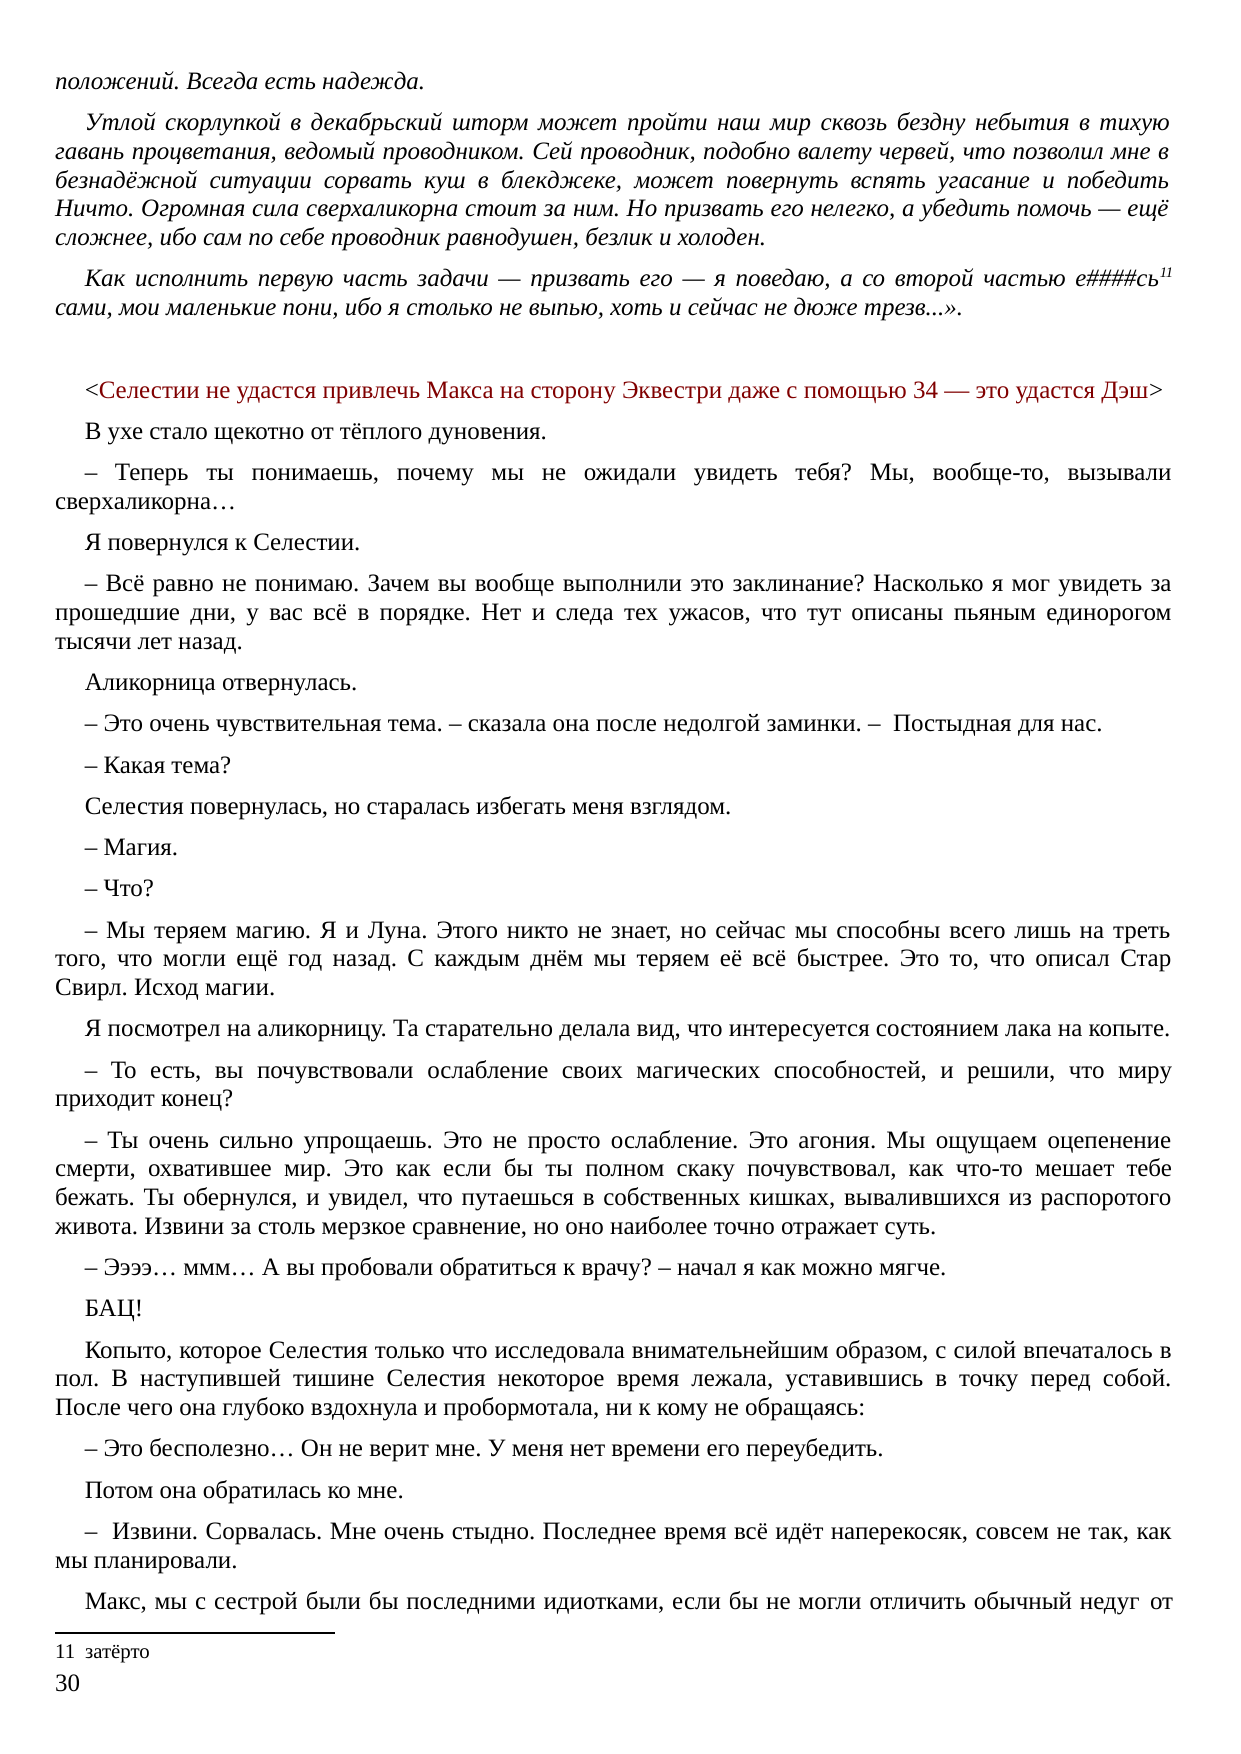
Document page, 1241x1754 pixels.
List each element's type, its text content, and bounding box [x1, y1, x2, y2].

text Я посмотрел на аликорницу. Та старательно делала вид, что интересуется состоянием лака на копыте. [55, 1013, 1173, 1042]
text Копыто, которое Селестия только что исследовала внимательнейшим образом, с силой впечаталось в пол. В наступившей тишине Селестия некоторое время лежала, уставившись в точку перед собой. После чего она глубоко вздохнула и пробормотала, ни к кому не обращаясь: [55, 1335, 1173, 1421]
text В ухе стало щекотно от тёплого дуновения. [55, 416, 1173, 445]
text Утлой скорлупкой в декабрьский шторм может пройти наш мир сквозь бездну небытия в тихую гавань процветания, ведомый проводником. Сей проводник, подобно валету червей, что позволил мне в безнадёжной ситуации сорвать куш в блекджеке, может повернуть вспять угасание и победить Ничто. Огромная сила сверхаликорна стоит за ним. Но призвать его нелегко, а убедить помочь — ещё сложнее, ибо сам по себе проводник равнодушен, безлик и холоден. [55, 107, 1173, 251]
text – Что? [55, 873, 1173, 902]
text – Магия. [55, 832, 1173, 861]
text положений. Всегда есть надежда. [55, 66, 1173, 95]
text Как исполнить первую часть задачи — призвать его — я поведаю, а со второй частью е####сь сами, мои маленькие пони, ибо я столько не выпью, хоть и сейчас не дюже трезв...». [55, 263, 1173, 321]
text – Ээээ… ммм… А вы пробовали обратиться к врачу? – начал я как можно мягче. [55, 1252, 1173, 1281]
text – Мы теряем магию. Я и Луна. Этого никто не знает, но сейчас мы способны всего лишь на треть того, что могли ещё год назад. С каждым днём мы теряем её всё быстрее. Это то, что описал Стар Свирл. Исход магии. [55, 915, 1173, 1001]
text – Извини. Сорвалась. Мне очень стыдно. Последнее время всё идёт наперекосяк, совсем не так, как мы планировали. [55, 1516, 1173, 1573]
text Макс, мы с сестрой были бы последними идиотками, если бы не могли отличить обычный недуг от [55, 1586, 1173, 1615]
text – Теперь ты понимаешь, почему мы не ожидали увидеть тебя? Мы, вообще-то, вызывали сверхаликорна… [55, 457, 1173, 515]
text – То есть, вы почувствовали ослабление своих магических способностей, и решили, что миру приходит конец? [55, 1055, 1173, 1112]
text <Селестии не удастся привлечь Макса на сторону Эквестри даже с помощью 34 — это удастся Дэш> [55, 375, 1173, 403]
text БАЦ! [55, 1293, 1173, 1322]
text – Это очень чувствительная тема. – сказала она после недолгой заминки. – Постыдная для нас. [55, 708, 1173, 737]
text – Какая тема? [55, 750, 1173, 778]
text – Это бесполезно… Он не верит мне. У меня нет времени его переубедить. [55, 1433, 1173, 1462]
text – Всё равно не понимаю. Зачем вы вообще выполнили это заклинание? Насколько я мог увидеть за прошедшие дни, у вас всё в порядке. Нет и следа тех ужасов, что тут описаны пьяным единорогом тысячи лет назад. [55, 568, 1173, 655]
text Потом она обратилась ко мне. [55, 1475, 1173, 1503]
text – Ты очень сильно упрощаешь. Это не просто ослабление. Это агония. Мы ощущаем оцепенение смерти, охватившее мир. Это как если бы ты полном скаку почувствовал, как что-то мешает тебе бежать. Ты обернулся, и увидел, что путаешься в собственных кишках, вывалившихся из распоротого живота. Извини за столь мерзкое сравнение, но оно наиболее точно отражает суть. [55, 1125, 1173, 1240]
text затёрто [55, 1639, 1173, 1663]
text Аликорница отвернулась. [55, 667, 1173, 696]
text Селестия повернулась, но старалась избегать меня взглядом. [55, 791, 1173, 820]
text Я повернулся к Селестии. [55, 527, 1173, 556]
